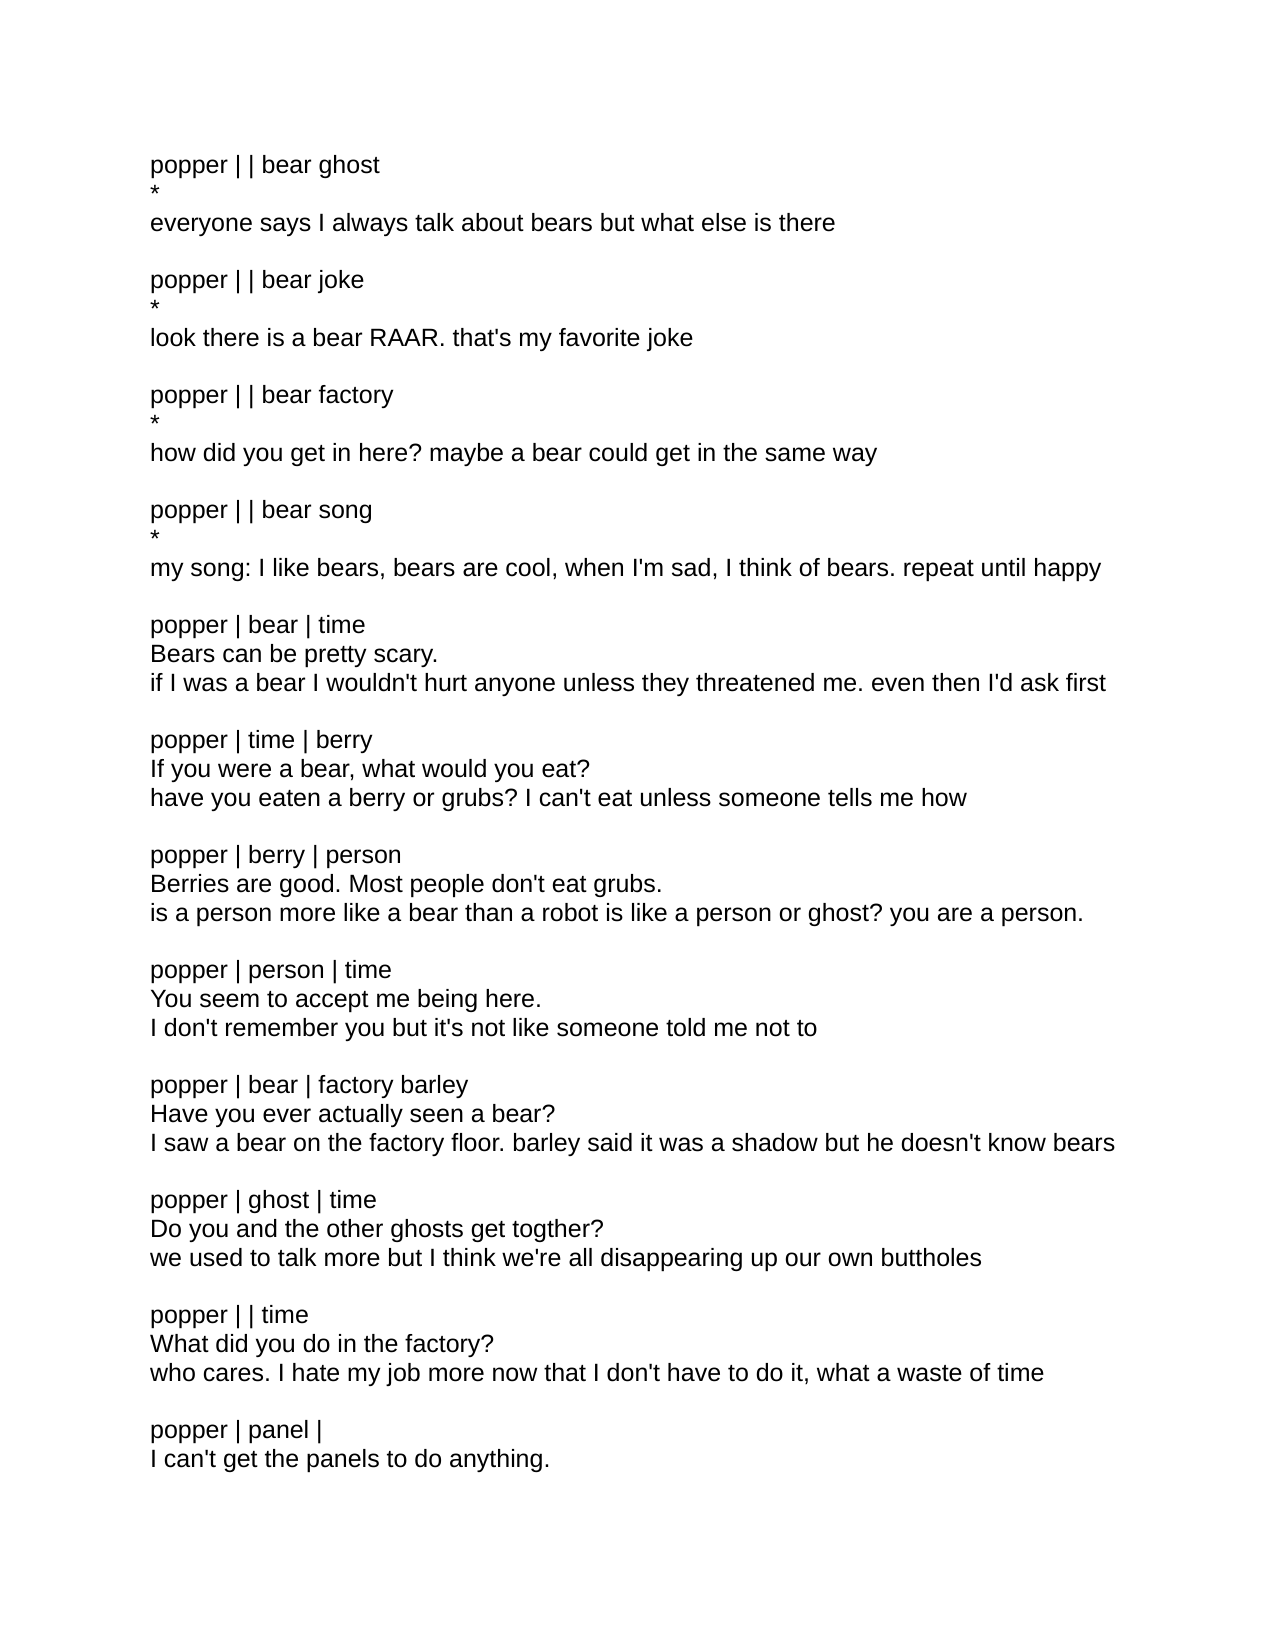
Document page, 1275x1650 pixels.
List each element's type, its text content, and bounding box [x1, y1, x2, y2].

text I can't get the panels to do anything. [150, 1444, 1125, 1472]
text have you eaten a berry or grubs? I can't eat unless someone tells me how [150, 782, 1125, 811]
text popper | | time [150, 1300, 1125, 1329]
text I don't remember you but it's not like someone told me not to [150, 1012, 1125, 1041]
text * [150, 409, 1125, 437]
text You seem to accept me being here. [150, 984, 1125, 1012]
text * [150, 294, 1125, 322]
text popper | | bear song [150, 495, 1125, 524]
text is a person more like a bear than a robot is like a person or ghost? you are a person. [150, 897, 1125, 926]
text popper | | bear ghost [150, 150, 1125, 179]
text Berries are good. Most people don't eat grubs. [150, 869, 1125, 897]
text popper | berry | person [150, 840, 1125, 869]
text look there is a bear RAAR. that's my favorite joke [150, 322, 1125, 351]
text I saw a bear on the factory floor. barley said it was a shadow but he doesn't know bears [150, 1127, 1125, 1156]
text * [150, 524, 1125, 552]
text popper | bear | factory barley [150, 1070, 1125, 1099]
text if I was a bear I wouldn't hurt anyone unless they threatened me. even then I'd ask first [150, 667, 1125, 696]
text everyone says I always talk about bears but what else is there [150, 207, 1125, 236]
text Do you and the other ghosts get togther? [150, 1214, 1125, 1242]
text popper | | bear factory [150, 380, 1125, 409]
text * [150, 179, 1125, 207]
text popper | | bear joke [150, 265, 1125, 294]
text popper | panel | [150, 1415, 1125, 1444]
text If you were a bear, what would you eat? [150, 754, 1125, 782]
text popper | person | time [150, 955, 1125, 984]
text how did you get in here? maybe a bear could get in the same way [150, 437, 1125, 466]
text popper | time | berry [150, 725, 1125, 754]
text Have you ever actually seen a bear? [150, 1099, 1125, 1127]
text Bears can be pretty scary. [150, 639, 1125, 667]
text popper | ghost | time [150, 1185, 1125, 1214]
text popper | bear | time [150, 610, 1125, 639]
text we used to talk more but I think we're all disappearing up our own buttholes [150, 1242, 1125, 1271]
text who cares. I hate my job more now that I don't have to do it, what a waste of time [150, 1357, 1125, 1386]
text my song: I like bears, bears are cool, when I'm sad, I think of bears. repeat until happy [150, 552, 1125, 581]
text What did you do in the factory? [150, 1329, 1125, 1357]
